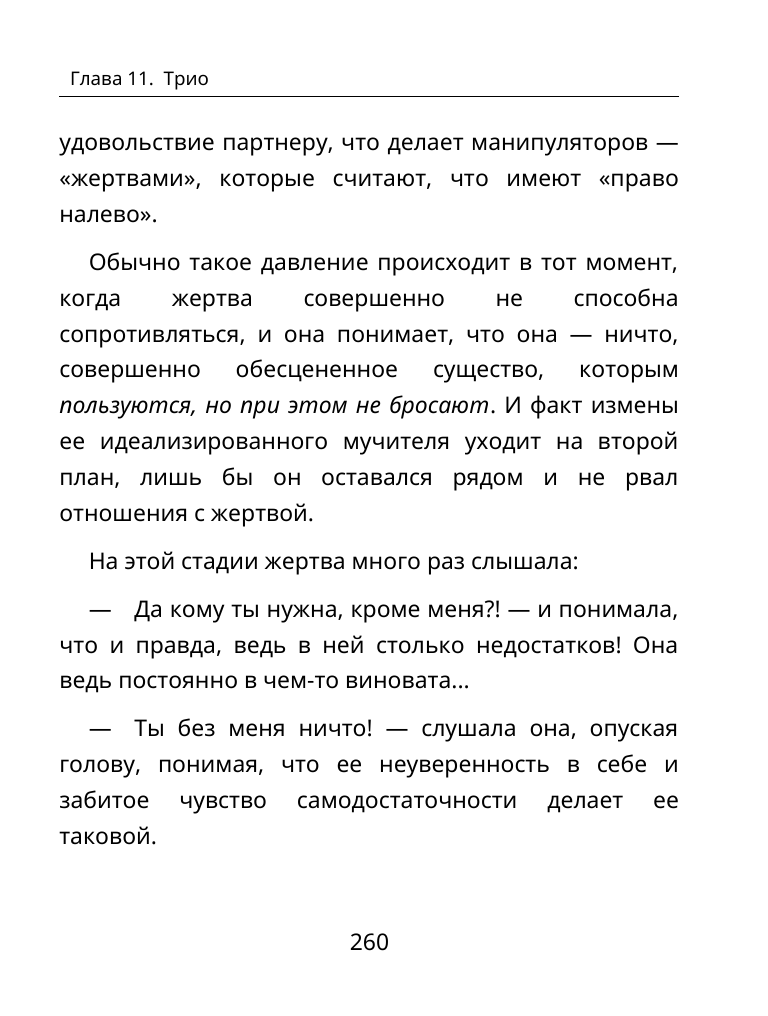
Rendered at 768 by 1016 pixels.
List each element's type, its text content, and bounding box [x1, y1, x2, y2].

text Обычно такое давление происходит в тот момент, когда жертва совершенно не способна сопротивляться, и она понимает, что она — ничто, совершенно обесцененное существо, которым пользуются, но при этом не бросают. И факт измены ее идеализированного мучителя уходит на второй план, лишь бы он оставался рядом и не рвал отношения с жертвой. [59, 246, 679, 528]
text удовольствие партнеру, что делает манипуляторов — «жертвами», которые считают, что имеют «право налево». [59, 126, 679, 229]
list Да кому ты нужна, кроме меня?! — и понимала, что и правда, ведь в ней столько недостатков! Она ведь постоянно в чем-то виновата... [59, 593, 679, 696]
list Ты без меня ничто! — слушала она, опуская голову, понимая, что ее неуверенность в себе и забитое чувство самодостаточности делает ее таковой. [59, 712, 679, 851]
text На этой стадии жертва много раз слышала: [59, 545, 679, 576]
